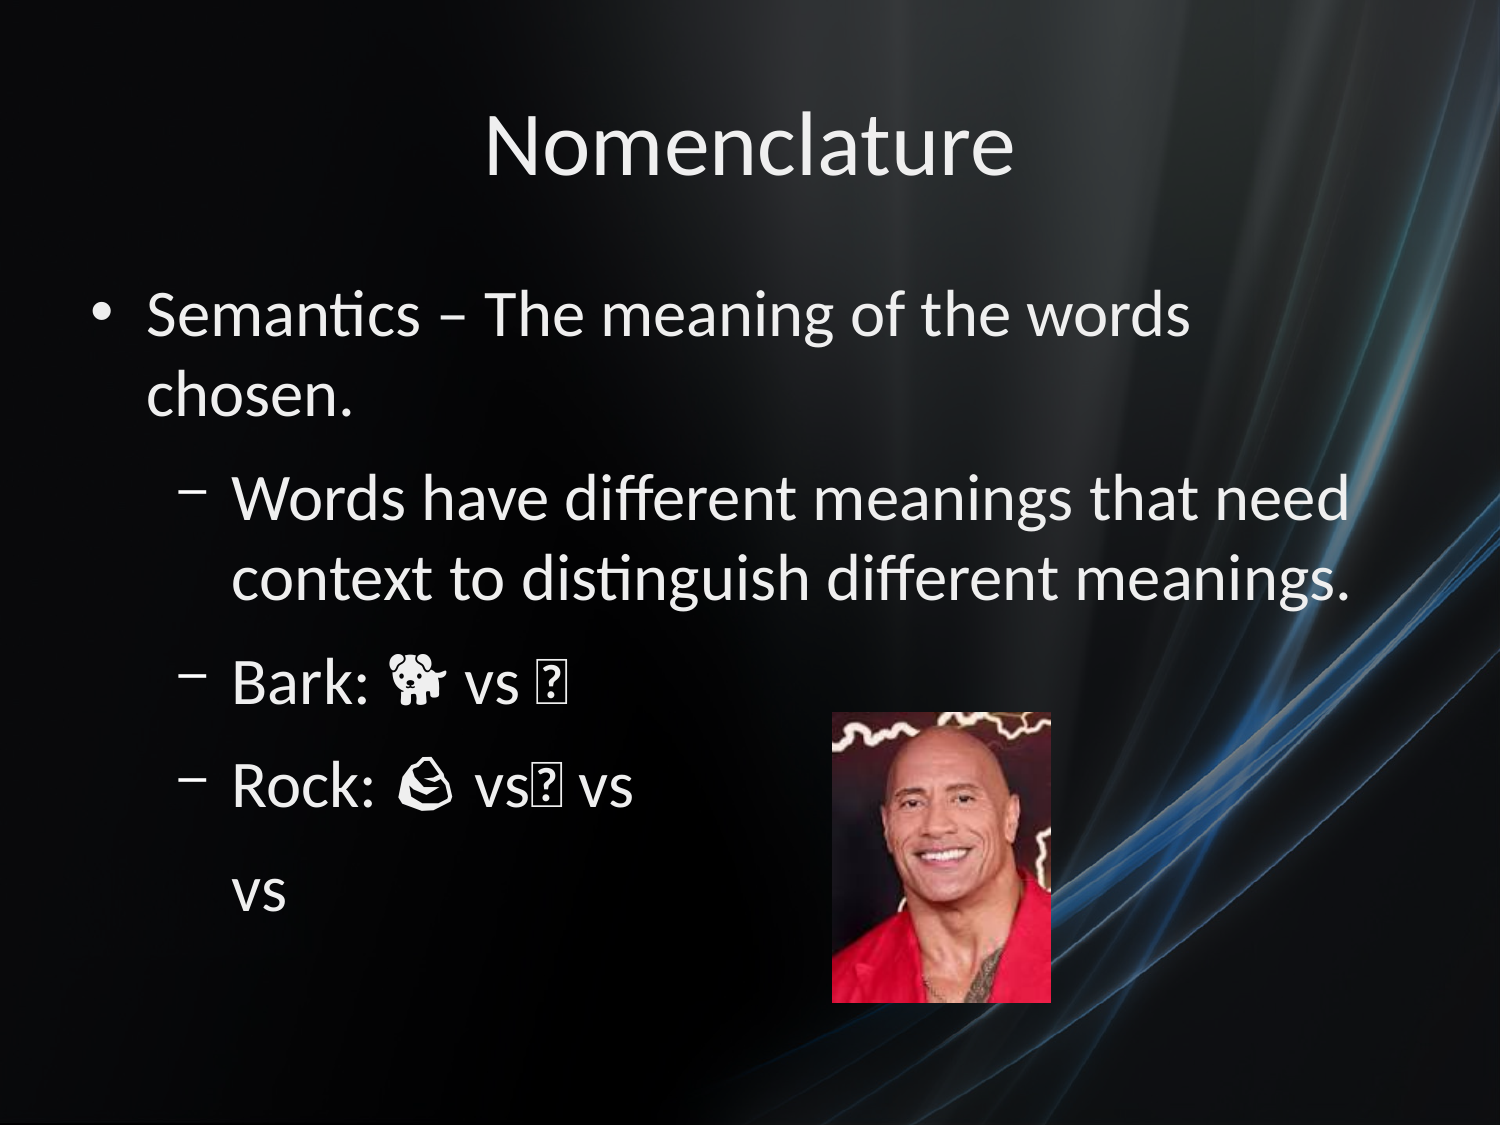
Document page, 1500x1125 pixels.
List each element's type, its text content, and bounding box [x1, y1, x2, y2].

text_box [0, 0, 1500, 1125]
picture [832, 712, 1051, 1004]
title Nomenclature [75, 45, 1425, 233]
list Semantics – The meaning of the words chosen. Words have different meanings that need context to distinguish different meanings. Bark: 🐕 vs 🌲 Rock: 🪨 vs💍 vs vs 🎸🧑‍🎤 [75, 262, 1425, 1005]
